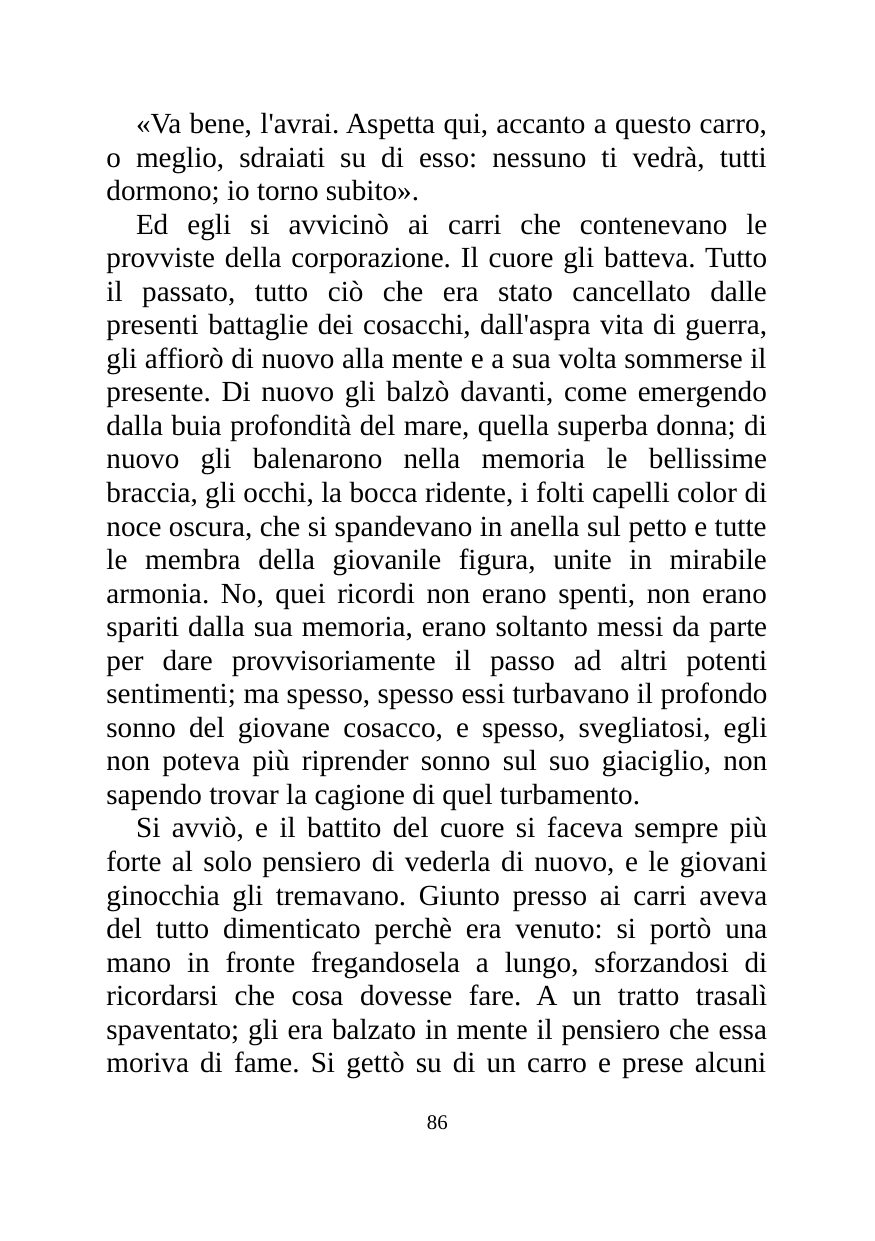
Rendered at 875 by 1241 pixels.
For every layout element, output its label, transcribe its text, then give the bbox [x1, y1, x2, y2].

text «Va bene, l'avrai. Aspetta qui, accanto a questo carro, o meglio, sdraiati su di esso: nessuno ti vedrà, tutti dormono; io torno subito». [106, 106, 768, 207]
text Ed egli si avvicinò ai carri che contenevano le provviste della corporazione. Il cuore gli batteva. Tutto il passato, tutto ciò che era stato cancellato dalle presenti battaglie dei cosacchi, dall'aspra vita di guerra, gli affiorò di nuovo alla mente e a sua volta sommerse il presente. Di nuovo gli balzò davanti, come emergendo dalla buia profondità del mare, quella superba donna; di nuovo gli balenarono nella memoria le bellissime braccia, gli occhi, la bocca ridente, i folti capelli color di noce oscura, che si spandevano in anella sul petto e tutte le membra della giovanile figura, unite in mirabile armonia. No, quei ricordi non erano spenti, non erano spariti dalla sua memoria, erano soltanto messi da parte per dare provvisoriamente il passo ad altri potenti sentimenti; ma spesso, spesso essi turbavano il profondo sonno del giovane cosacco, e spesso, svegliatosi, egli non poteva più riprender sonno sul suo giaciglio, non sapendo trovar la cagione di quel turbamento. [106, 207, 768, 811]
text Si avviò, e il battito del cuore si faceva sempre più forte al solo pensiero di vederla di nuovo, e le giovani ginocchia gli tremavano. Giunto presso ai carri aveva del tutto dimenticato perchè era venuto: si portò una mano in fronte fregandosela a lungo, sforzandosi di ricordarsi che cosa dovesse fare. A un tratto trasalì spaventato; gli era balzato in mente il pensiero che essa moriva di fame. Si gettò su di un carro e prese alcuni [106, 811, 768, 1079]
